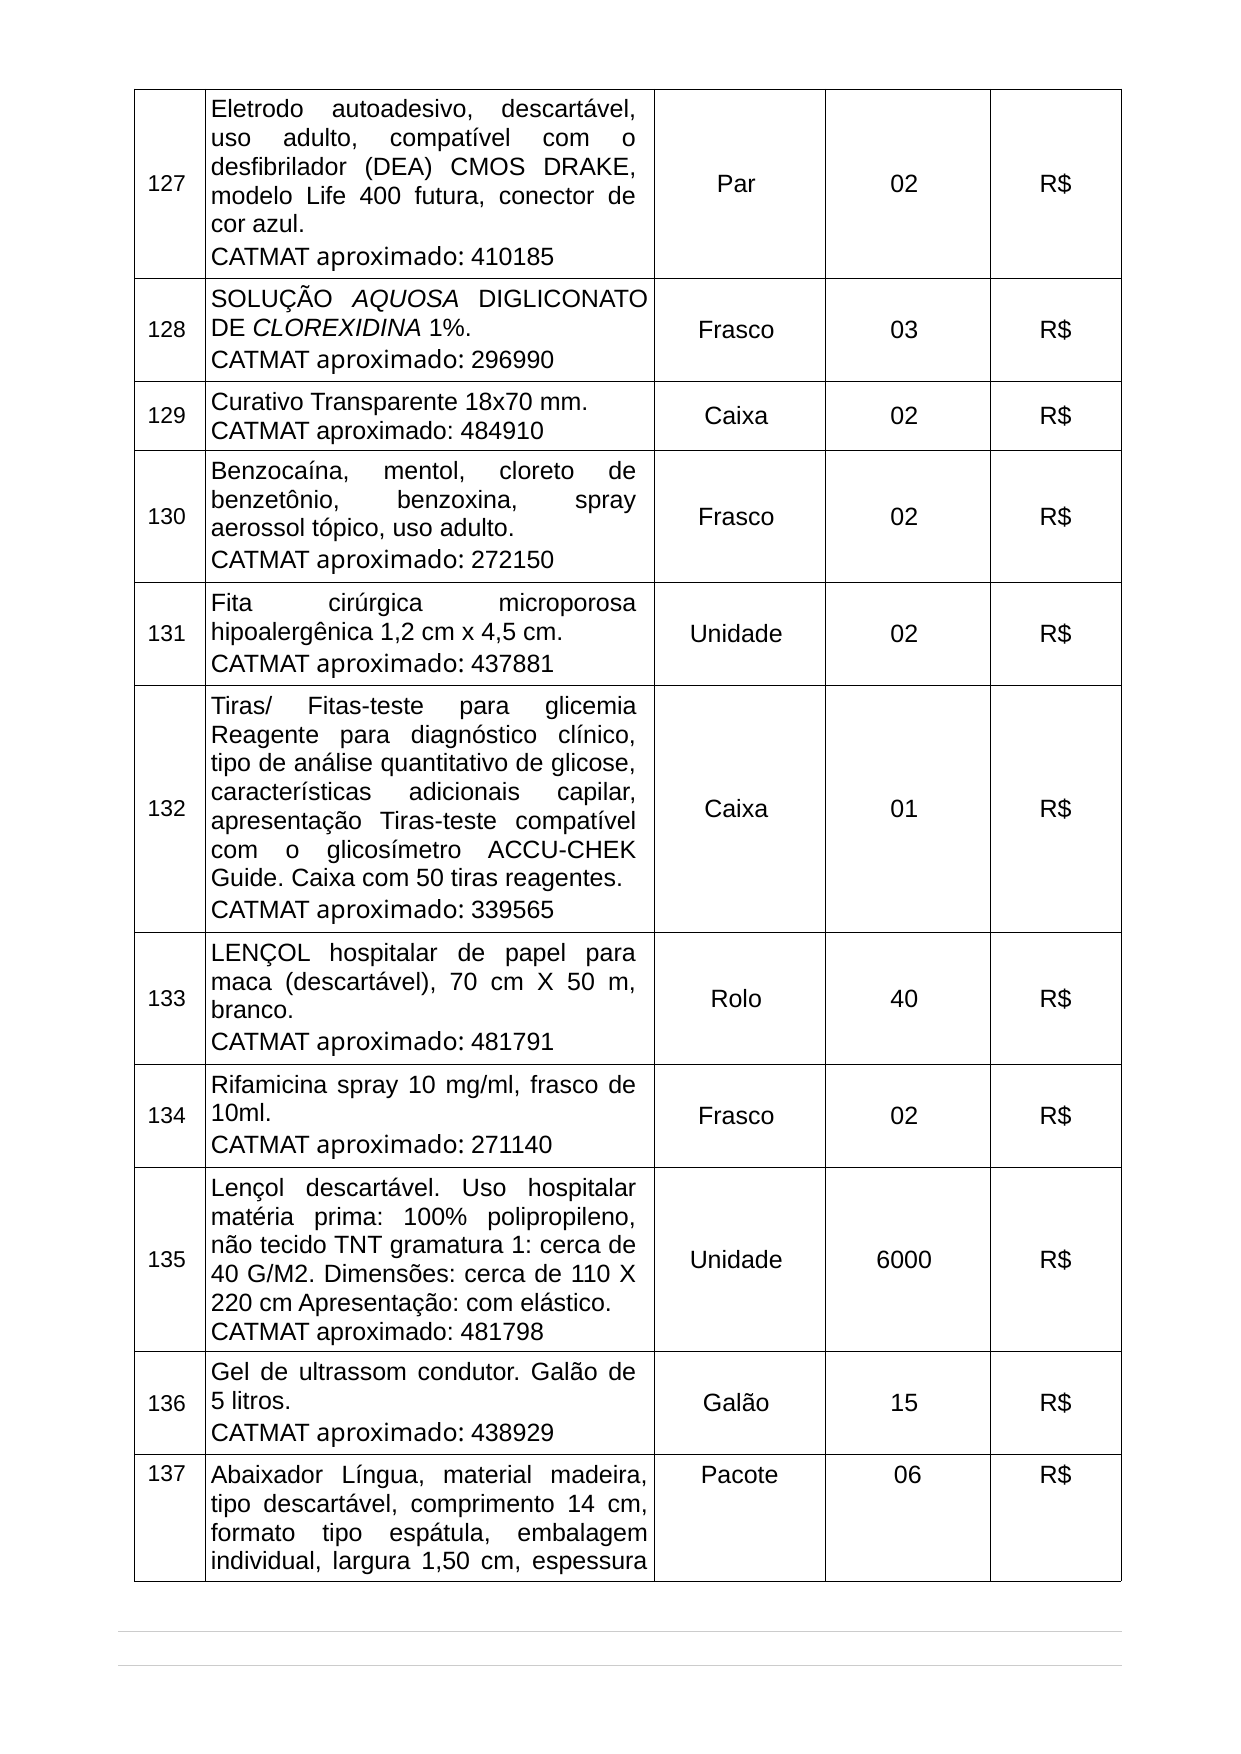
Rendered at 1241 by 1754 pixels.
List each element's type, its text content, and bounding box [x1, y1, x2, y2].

table_cell 15 [826, 1352, 990, 1454]
table_cell 02 [826, 451, 990, 582]
table_cell Frasco [655, 1065, 825, 1167]
table_cell 129 [135, 382, 205, 450]
table_cell Caixa [655, 382, 825, 450]
table_cell Unidade [655, 1168, 825, 1351]
table_cell Lençol descartável. Uso hospitalar matéria prima: 100% polipropileno, não tecido TNT gramatura 1: cerca de 40 G/M2. Dimensões: cerca de 110 X 220 cm Apresentação: com elástico. CATMAT aproximado: 481798 [206, 1168, 654, 1351]
table_cell Rolo [655, 933, 825, 1064]
table_cell R$ [991, 279, 1121, 381]
table_cell Gel de ultrassom condutor. Galão de 5 litros. CATMAT aproximado: 438929 [206, 1352, 654, 1454]
table_cell Par [655, 90, 825, 278]
table_cell R$ [991, 583, 1121, 685]
table_cell R$ [991, 933, 1121, 1064]
table_cell 02 [826, 1065, 990, 1167]
table_cell 02 [826, 583, 990, 685]
table_cell Benzocaína, mentol, cloreto de benzetônio, benzoxina, spray aerossol tópico, uso adulto. CATMAT aproximado: 272150 [206, 451, 654, 582]
table_cell Abaixador Língua, material madeira, tipo descartável, comprimento 14 cm, formato tipo espátula, embalagem individual, largura 1,50 cm, espessura [206, 1455, 654, 1581]
table_cell 128 [135, 279, 205, 381]
table_cell Tiras/ Fitas-teste para glicemia Reagente para diagnóstico clínico, tipo de análise quantitativo de glicose, características adicionais capilar, apresentação Tiras-teste compatível com o glicosímetro ACCU-CHEK Guide. Caixa com 50 tiras reagentes. CATMAT aproximado: 339565 [206, 686, 654, 932]
table_cell R$ [991, 382, 1121, 450]
table_cell 134 [135, 1065, 205, 1167]
table_cell 131 [135, 583, 205, 685]
table_cell R$ [991, 1455, 1121, 1581]
table_cell R$ [991, 1352, 1121, 1454]
table_cell LENÇOL hospitalar de papel para maca (descartável), 70 cm X 50 m, branco. CATMAT aproximado: 481791 [206, 933, 654, 1064]
table_cell Caixa [655, 686, 825, 932]
table_cell 03 [826, 279, 990, 381]
table_cell Unidade [655, 583, 825, 685]
table_cell 06 [826, 1455, 990, 1581]
table_cell 6000 [826, 1168, 990, 1351]
table_cell Rifamicina spray 10 mg/ml, frasco de 10ml. CATMAT aproximado: 271140 [206, 1065, 654, 1167]
table_cell R$ [991, 451, 1121, 582]
table_cell R$ [991, 1168, 1121, 1351]
table_cell 01 [826, 686, 990, 932]
table_cell R$ [991, 90, 1121, 278]
table_cell 136 [135, 1352, 205, 1454]
table_cell Curativo Transparente 18x70 mm. CATMAT aproximado: 484910 [206, 382, 654, 450]
table_cell 02 [826, 90, 990, 278]
table_cell 02 [826, 382, 990, 450]
table_cell 132 [135, 686, 205, 932]
table_cell 127 [135, 90, 205, 278]
table_cell Frasco [655, 451, 825, 582]
table_cell R$ [991, 1065, 1121, 1167]
table_cell Fita cirúrgica microporosa hipoalergênica 1,2 cm x 4,5 cm. CATMAT aproximado: 437881 [206, 583, 654, 685]
table_cell R$ [991, 686, 1121, 932]
table_cell Galão [655, 1352, 825, 1454]
table_cell 40 [826, 933, 990, 1064]
table_cell 137 [135, 1455, 205, 1581]
table_cell 130 [135, 451, 205, 582]
table_cell 135 [135, 1168, 205, 1351]
table_cell Eletrodo autoadesivo, descartável, uso adulto, compatível com o desfibrilador (DEA) CMOS DRAKE, modelo Life 400 futura, conector de cor azul. CATMAT aproximado: 410185 [206, 90, 654, 278]
table_cell Frasco [655, 279, 825, 381]
table_cell Pacote [655, 1455, 825, 1581]
table_cell 133 [135, 933, 205, 1064]
table_cell SOLUÇÃO AQUOSA DIGLICONATO DE CLOREXIDINA 1%. CATMAT aproximado: 296990 [206, 279, 654, 381]
